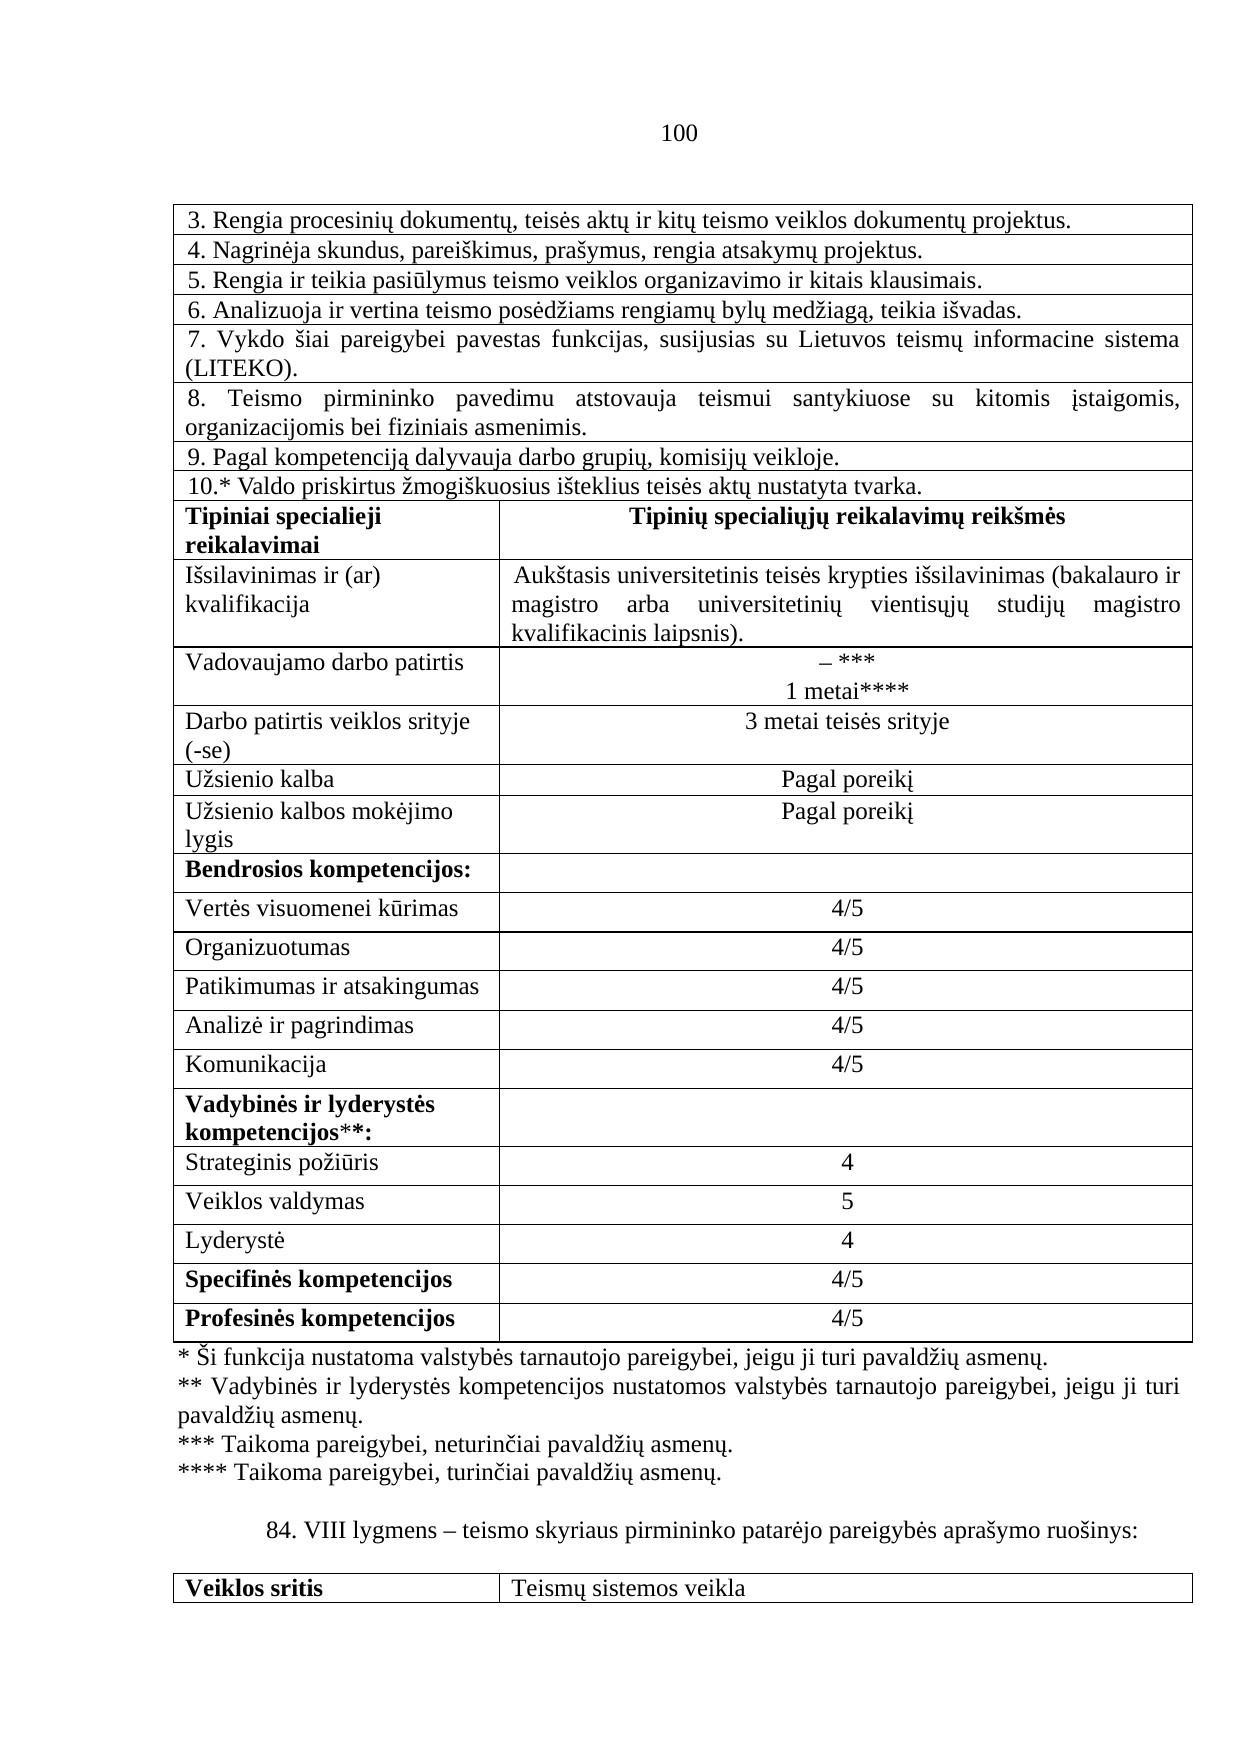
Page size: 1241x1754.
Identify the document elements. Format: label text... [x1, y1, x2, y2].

table_cell 4/5 [500, 1011, 1192, 1048]
table_cell 5. Rengia ir teikia pasiūlymus teismo veiklos organizavimo ir kitais klausimais. [174, 265, 1192, 294]
table_cell 4. Nagrinėja skundus, pareiškimus, prašymus, rengia atsakymų projektus. [174, 235, 1192, 264]
table_cell 3. Rengia procesinių dokumentų, teisės aktų ir kitų teismo veiklos dokumentų projektus. [174, 205, 1192, 234]
table_cell Tipinių specialiųjų reikalavimų reikšmės [500, 501, 1192, 559]
table_cell 8. Teismo pirmininko pavedimu atstovauja teismui santykiuose su kitomis įstaigomis, organizacijomis bei fiziniais asmenimis. [174, 383, 1192, 441]
table_cell Analizė ir pagrindimas [174, 1011, 499, 1048]
table_cell 4 [500, 1225, 1192, 1263]
table_cell 4/5 [500, 893, 1192, 931]
table_cell Komunikacija [174, 1050, 499, 1088]
table_cell 7. Vykdo šiai pareigybei pavestas funkcijas, susijusias su Lietuvos teismų informacine sistema (LITEKO). [174, 325, 1192, 382]
table_cell Profesinės kompetencijos [174, 1304, 499, 1341]
table_cell Pagal poreikį [500, 796, 1192, 853]
text *** Taikoma pareigybei, neturinčiai pavaldžių asmenų. [177, 1429, 1181, 1457]
text **** Taikoma pareigybei, turinčiai pavaldžių asmenų. [177, 1457, 1181, 1486]
table_cell Vadovaujamo darbo patirtis [174, 648, 499, 705]
table_header Teismų sistemos veikla [500, 1574, 1192, 1602]
text 84. VIII lygmens – teismo skyriaus pirmininko patarėjo pareigybės aprašymo ruošinys: [177, 1515, 1181, 1544]
table_cell [500, 1089, 1192, 1146]
table_cell Pagal poreikį [500, 765, 1192, 795]
table_cell 6. Analizuoja ir vertina teismo posėdžiams rengiamų bylų medžiagą, teikia išvadas. [174, 295, 1192, 323]
table_cell Užsienio kalba [174, 765, 499, 795]
table_cell 9. Pagal kompetenciją dalyvauja darbo grupių, komisijų veikloje. [174, 442, 1192, 470]
table_cell [500, 854, 1192, 892]
table_cell Užsienio kalbos mokėjimo lygis [174, 796, 499, 853]
text * Ši funkcija nustatoma valstybės tarnautojo pareigybei, jeigu ji turi pavaldžių asmenų. [177, 1343, 1181, 1371]
table_cell 4/5 [500, 1304, 1192, 1341]
table_cell Organizuotumas [174, 933, 499, 970]
table_cell 4/5 [500, 933, 1192, 970]
table_cell 5 [500, 1186, 1192, 1224]
table_cell Specifinės kompetencijos [174, 1264, 499, 1302]
table_header Veiklos sritis [174, 1574, 499, 1602]
text ** Vadybinės ir lyderystės kompetencijos nustatomos valstybės tarnautojo pareigybei, jeigu ji turi pavaldžių asmenų. [177, 1371, 1181, 1429]
table_cell – *** 1 metai**** [500, 648, 1192, 705]
table_cell 4/5 [500, 971, 1192, 1009]
table_cell Tipiniai specialieji reikalavimai [174, 501, 499, 559]
table_cell Darbo patirtis veiklos srityje (-se) [174, 706, 499, 763]
table_cell Aukštasis universitetinis teisės krypties išsilavinimas (bakalauro ir magistro arba universitetinių vientisųjų studijų magistro kvalifikacinis laipsnis). [500, 560, 1192, 646]
table_cell 10.* Valdo priskirtus žmogiškuosius išteklius teisės aktų nustatyta tvarka. [174, 471, 1192, 500]
table_cell Strateginis požiūris [174, 1147, 499, 1185]
table_cell Patikimumas ir atsakingumas [174, 971, 499, 1009]
table_cell Lyderystė [174, 1225, 499, 1263]
table_cell Vadybinės ir lyderystės kompetencijos**: [174, 1089, 499, 1146]
table_cell Vertės visuomenei kūrimas [174, 893, 499, 931]
table_cell Veiklos valdymas [174, 1186, 499, 1224]
table_cell Bendrosios kompetencijos: [174, 854, 499, 892]
table_cell 4/5 [500, 1050, 1192, 1088]
table_cell 4/5 [500, 1264, 1192, 1302]
table_cell 3 metai teisės srityje [500, 706, 1192, 763]
table_cell 4 [500, 1147, 1192, 1185]
table_cell Išsilavinimas ir (ar) kvalifikacija [174, 560, 499, 646]
